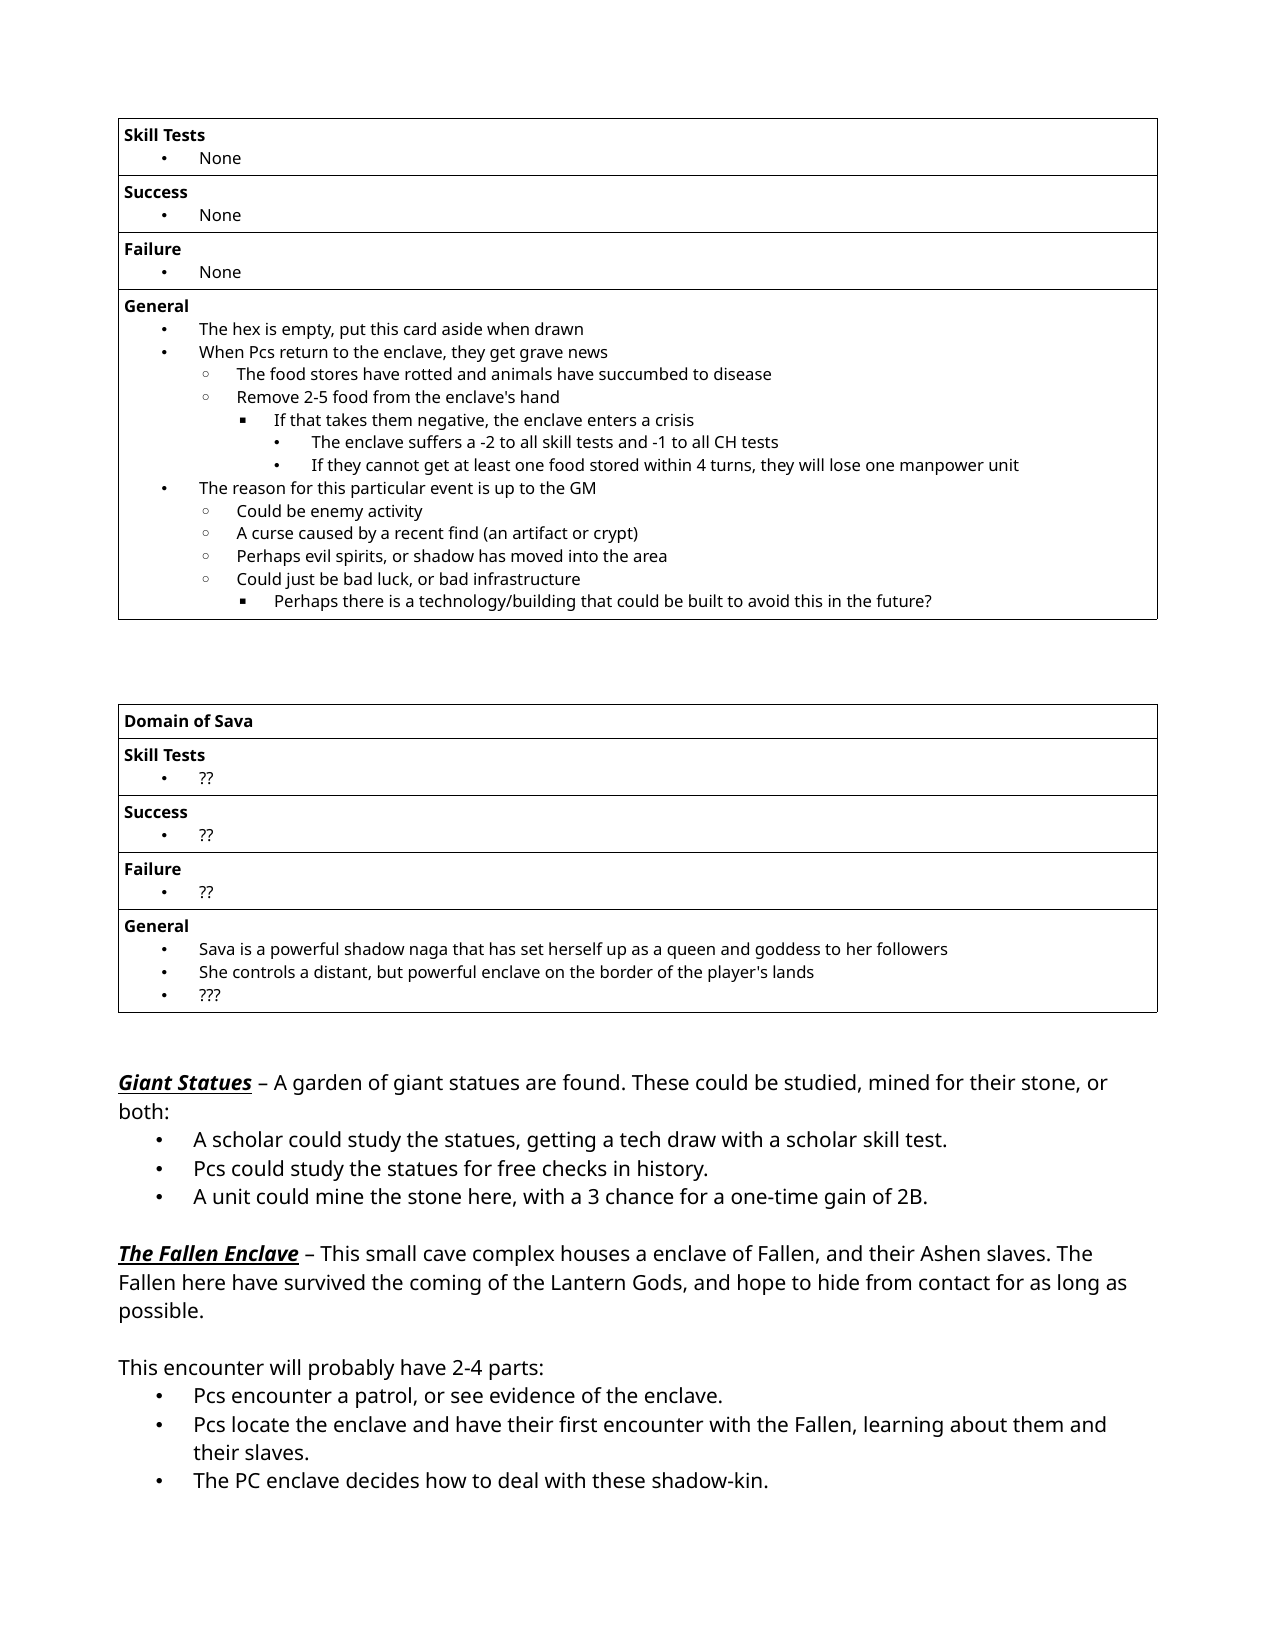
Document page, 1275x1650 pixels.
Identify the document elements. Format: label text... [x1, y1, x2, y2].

text Giant Statues – A garden of giant statues are found. These could be studied, mined for their stone, or both: [118, 1068, 1157, 1125]
table_cell Success ?? [119, 796, 1157, 852]
list Pcs encounter a patrol, or see evidence of the enclave. [156, 1381, 1157, 1410]
table_cell Success None [119, 176, 1157, 232]
table_header Domain of Sava [119, 705, 1157, 738]
table_cell General Sava is a powerful shadow naga that has set herself up as a queen and goddess to her followers She controls a distant, but powerful enclave on the border of the player's lands ??? [119, 910, 1157, 1012]
list A unit could mine the stone here, with a 3 chance for a one-time gain of 2B. [156, 1182, 1157, 1211]
table_cell Skill Tests None [119, 119, 1157, 175]
list A scholar could study the statues, getting a tech draw with a scholar skill test. [156, 1125, 1157, 1154]
table_cell General The hex is empty, put this card aside when drawn When Pcs return to the enclave, they get grave news The food stores have rotted and animals have succumbed to disease Remove 2-5 food from the enclave's hand If that takes them negative, the enclave enters a crisis The enclave suffers a -2 to all skill tests and -1 to all CH tests If they cannot get at least one food stored within 4 turns, they will lose one manpower unit The reason for this particular event is up to the GM Could be enemy activity A curse caused by a recent find (an artifact or crypt) Perhaps evil spirits, or shadow has moved into the area Could just be bad luck, or bad infrastructure Perhaps there is a technology/building that could be built to avoid this in the future? [119, 290, 1157, 618]
list Pcs could study the statues for free checks in history. [156, 1154, 1157, 1182]
text This encounter will probably have 2-4 parts: [118, 1353, 1157, 1381]
table_cell Failure ?? [119, 853, 1157, 909]
list The PC enclave decides how to deal with these shadow-kin. [156, 1467, 1157, 1495]
table_cell Skill Tests ?? [119, 739, 1157, 795]
list Pcs locate the enclave and have their first encounter with the Fallen, learning about them and their slaves. [156, 1410, 1157, 1467]
table_cell Failure None [119, 233, 1157, 289]
text The Fallen Enclave – This small cave complex houses a enclave of Fallen, and their Ashen slaves. The Fallen here have survived the coming of the Lantern Gods, and hope to hide from contact for as long as possible. [118, 1239, 1157, 1324]
